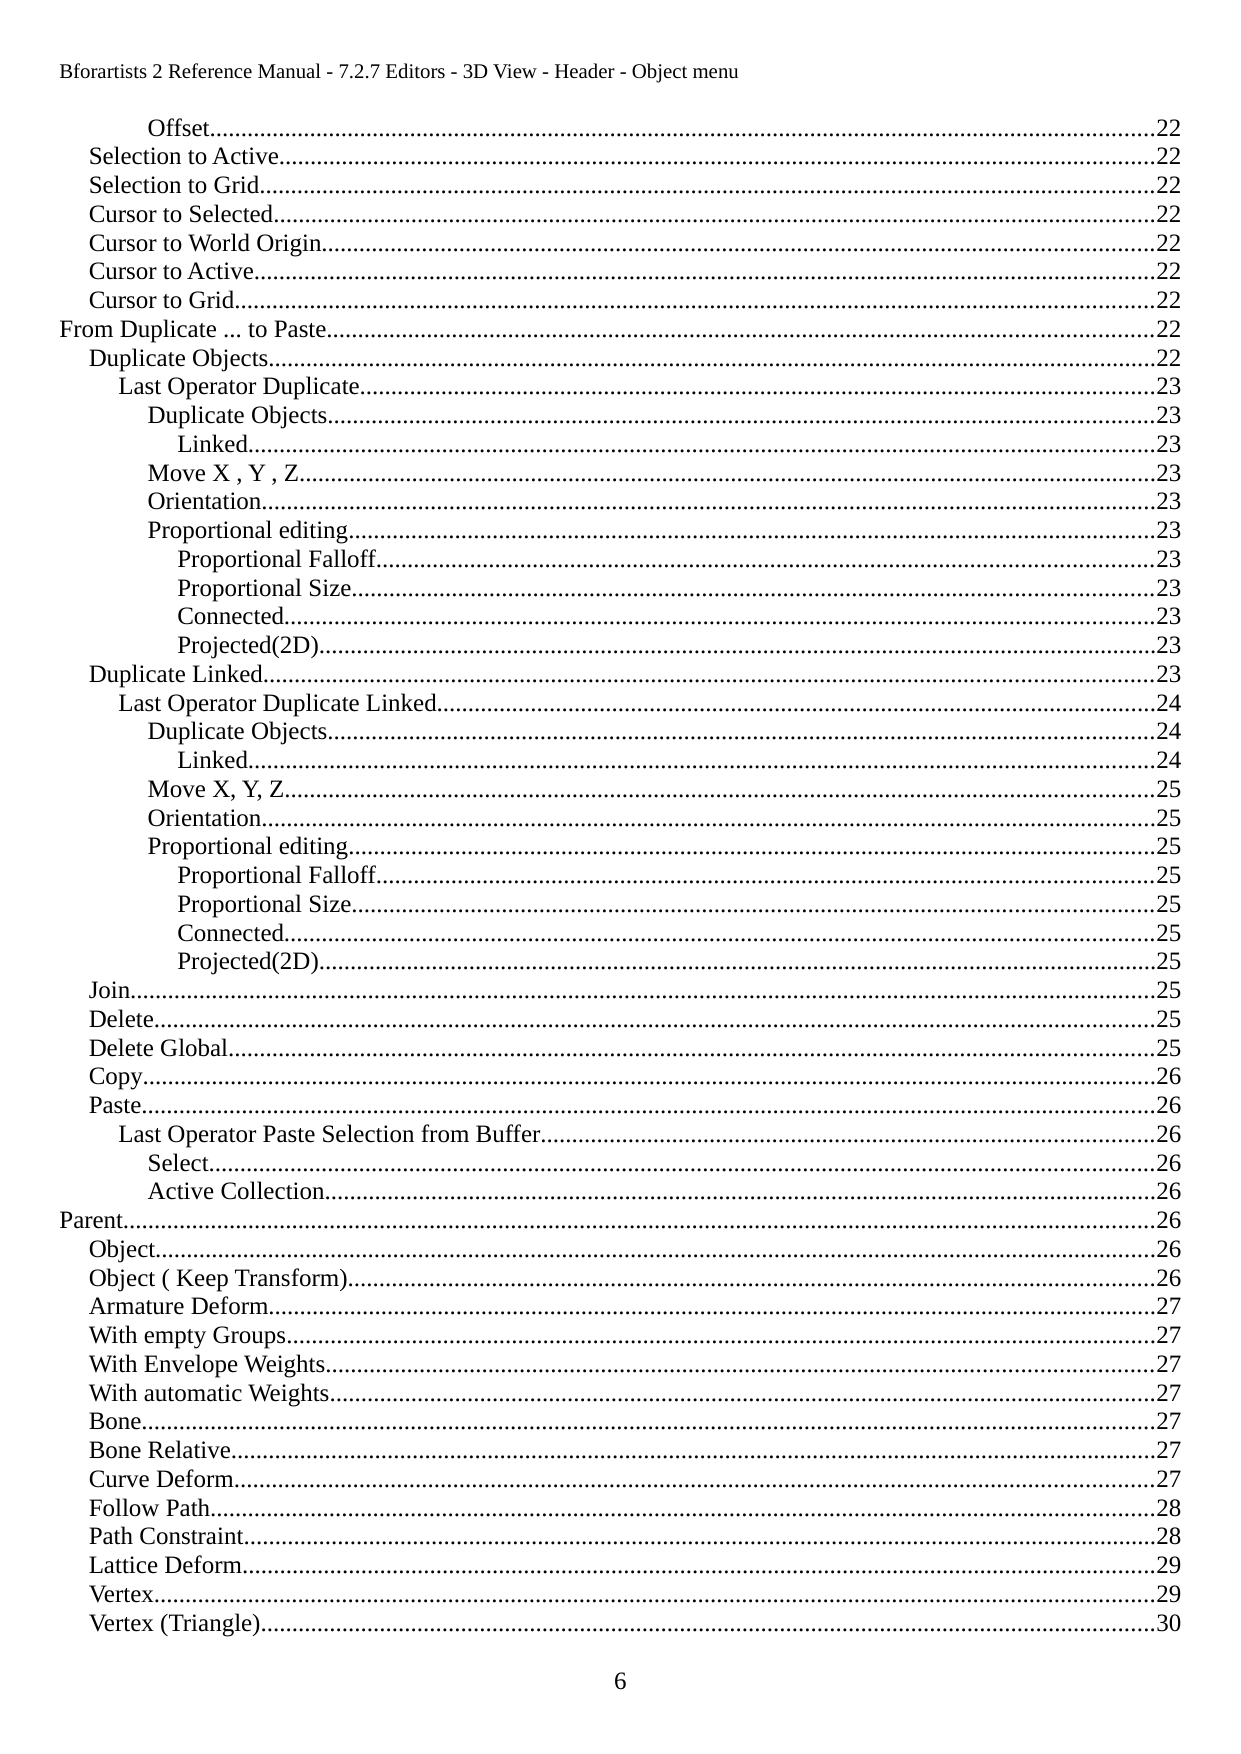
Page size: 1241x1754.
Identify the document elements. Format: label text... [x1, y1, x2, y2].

text Curve Deform 27 [88, 1464, 1181, 1493]
text Selection to Active 22 [88, 141, 1181, 170]
text Orientation 25 [147, 803, 1181, 831]
text Select 26 [147, 1148, 1181, 1176]
text With automatic Weights 27 [88, 1378, 1181, 1406]
text Move X , Y , Z 23 [147, 458, 1181, 486]
text Linked 24 [177, 745, 1181, 774]
text With empty Groups 27 [88, 1320, 1181, 1349]
text Proportional editing 25 [147, 831, 1181, 860]
text Paste 26 [88, 1090, 1181, 1119]
text Armature Deform 27 [88, 1291, 1181, 1320]
text Parent 26 [59, 1205, 1181, 1234]
text Proportional Size 25 [177, 889, 1181, 918]
text Projected(2D) 25 [177, 946, 1181, 975]
text Connected 23 [177, 601, 1181, 630]
text Object 26 [88, 1234, 1181, 1263]
text Bone Relative 27 [88, 1435, 1181, 1464]
text Lattice Deform 29 [88, 1550, 1181, 1579]
text Proportional editing 23 [147, 515, 1181, 544]
text Selection to Grid 22 [88, 170, 1181, 199]
text Object ( Keep Transform) 26 [88, 1263, 1181, 1291]
text Linked 23 [177, 429, 1181, 458]
text Projected(2D) 23 [177, 630, 1181, 659]
text Delete Global 25 [88, 1033, 1181, 1061]
text Follow Path 28 [88, 1493, 1181, 1521]
text Duplicate Objects 22 [88, 343, 1181, 371]
text Proportional Size 23 [177, 573, 1181, 601]
text Vertex 29 [88, 1579, 1181, 1608]
text Connected 25 [177, 918, 1181, 946]
text Proportional Falloff 25 [177, 860, 1181, 889]
text Duplicate Linked 23 [88, 659, 1181, 688]
text Cursor to Active 22 [88, 256, 1181, 285]
text Orientation 23 [147, 486, 1181, 515]
text Delete 25 [88, 1004, 1181, 1033]
text Cursor to Selected 22 [88, 199, 1181, 228]
text From Duplicate ... to Paste 22 [59, 314, 1181, 343]
text Last Operator Duplicate 23 [118, 371, 1181, 400]
text Offset 22 [147, 113, 1181, 141]
text Copy 26 [88, 1061, 1181, 1090]
text Last Operator Paste Selection from Buffer 26 [118, 1119, 1181, 1148]
text Proportional Falloff 23 [177, 544, 1181, 573]
text Bone 27 [88, 1406, 1181, 1435]
text Path Constraint 28 [88, 1521, 1181, 1550]
text Cursor to Grid 22 [88, 285, 1181, 314]
text Last Operator Duplicate Linked 24 [118, 688, 1181, 716]
text Move X, Y, Z 25 [147, 774, 1181, 803]
text Active Collection 26 [147, 1176, 1181, 1205]
text Vertex (Triangle) 30 [88, 1608, 1181, 1636]
text Cursor to World Origin 22 [88, 228, 1181, 256]
text With Envelope Weights 27 [88, 1349, 1181, 1378]
text Duplicate Objects 23 [147, 400, 1181, 429]
text Join 25 [88, 975, 1181, 1004]
text Duplicate Objects 24 [147, 716, 1181, 745]
